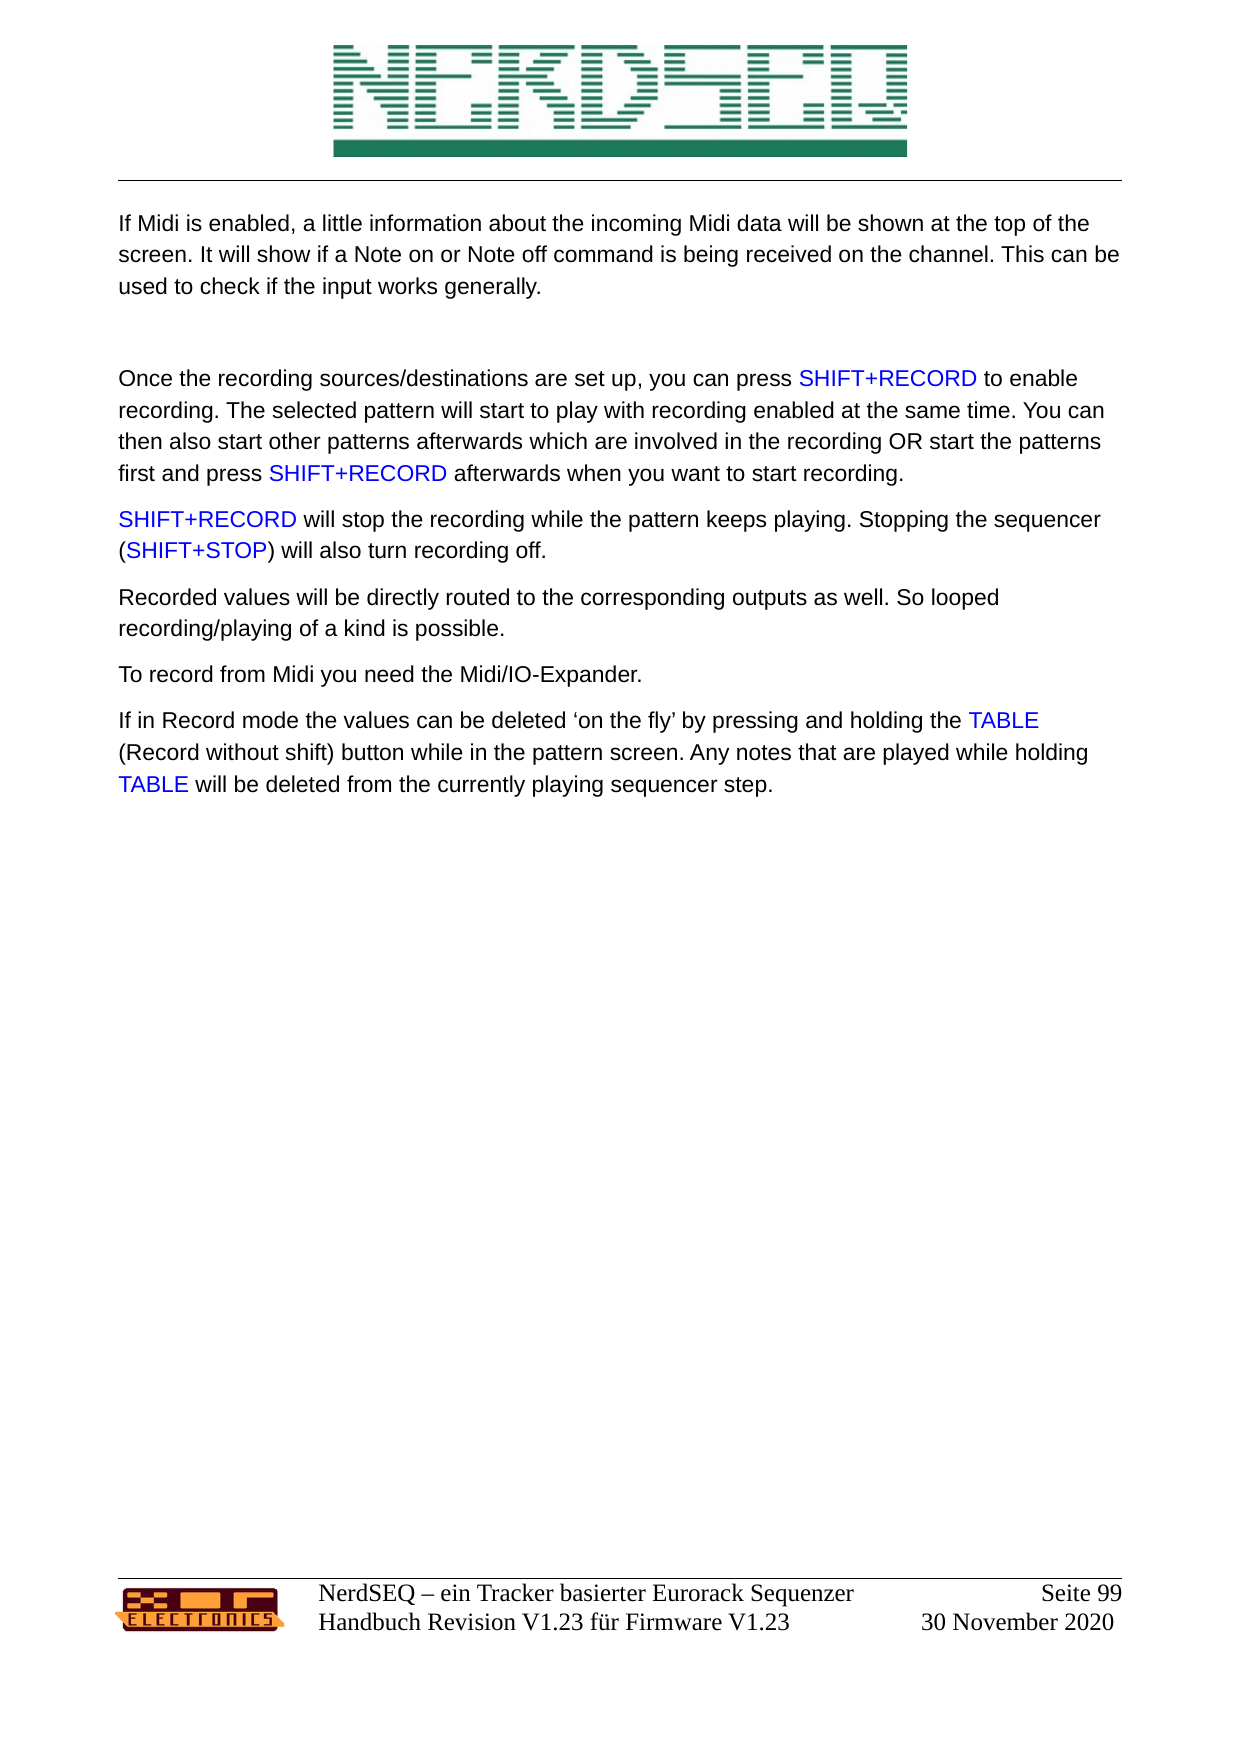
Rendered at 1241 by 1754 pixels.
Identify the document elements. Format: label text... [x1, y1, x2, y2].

text If Midi is enabled, a little information about the incoming Midi data will be shown at the top of the screen. It will show if a Note on or Note off command is being received on the channel. This can be used to check if the input works generally. [118, 209, 1122, 299]
text Recorded values will be directly routed to the corresponding outputs as well. So looped recording/playing of a kind is possible. [118, 583, 1122, 641]
text To record from Midi you need the Midi/IO-Expander. [118, 661, 1122, 688]
picture [333, 45, 908, 157]
picture [115, 1584, 285, 1634]
text SHIFT+RECORD will stop the recording while the pattern keeps playing. Stopping the sequencer (SHIFT+STOP) will also turn recording off. [118, 506, 1122, 564]
text If in Record mode the values can be deleted ‘on the fly’ by pressing and holding the TABLE (Record without shift) button while in the pattern screen. Any notes that are played while holding TABLE will be deleted from the currently playing sequencer step. [118, 707, 1122, 797]
text Once the recording sources/destinations are set up, you can press SHIFT+RECORD to enable recording. The selected pattern will start to play with recording enabled at the same time. You can then also start other patterns afterwards which are involved in the recording OR start the patterns first and press SHIFT+RECORD afterwards when you want to start recording. [118, 365, 1122, 486]
